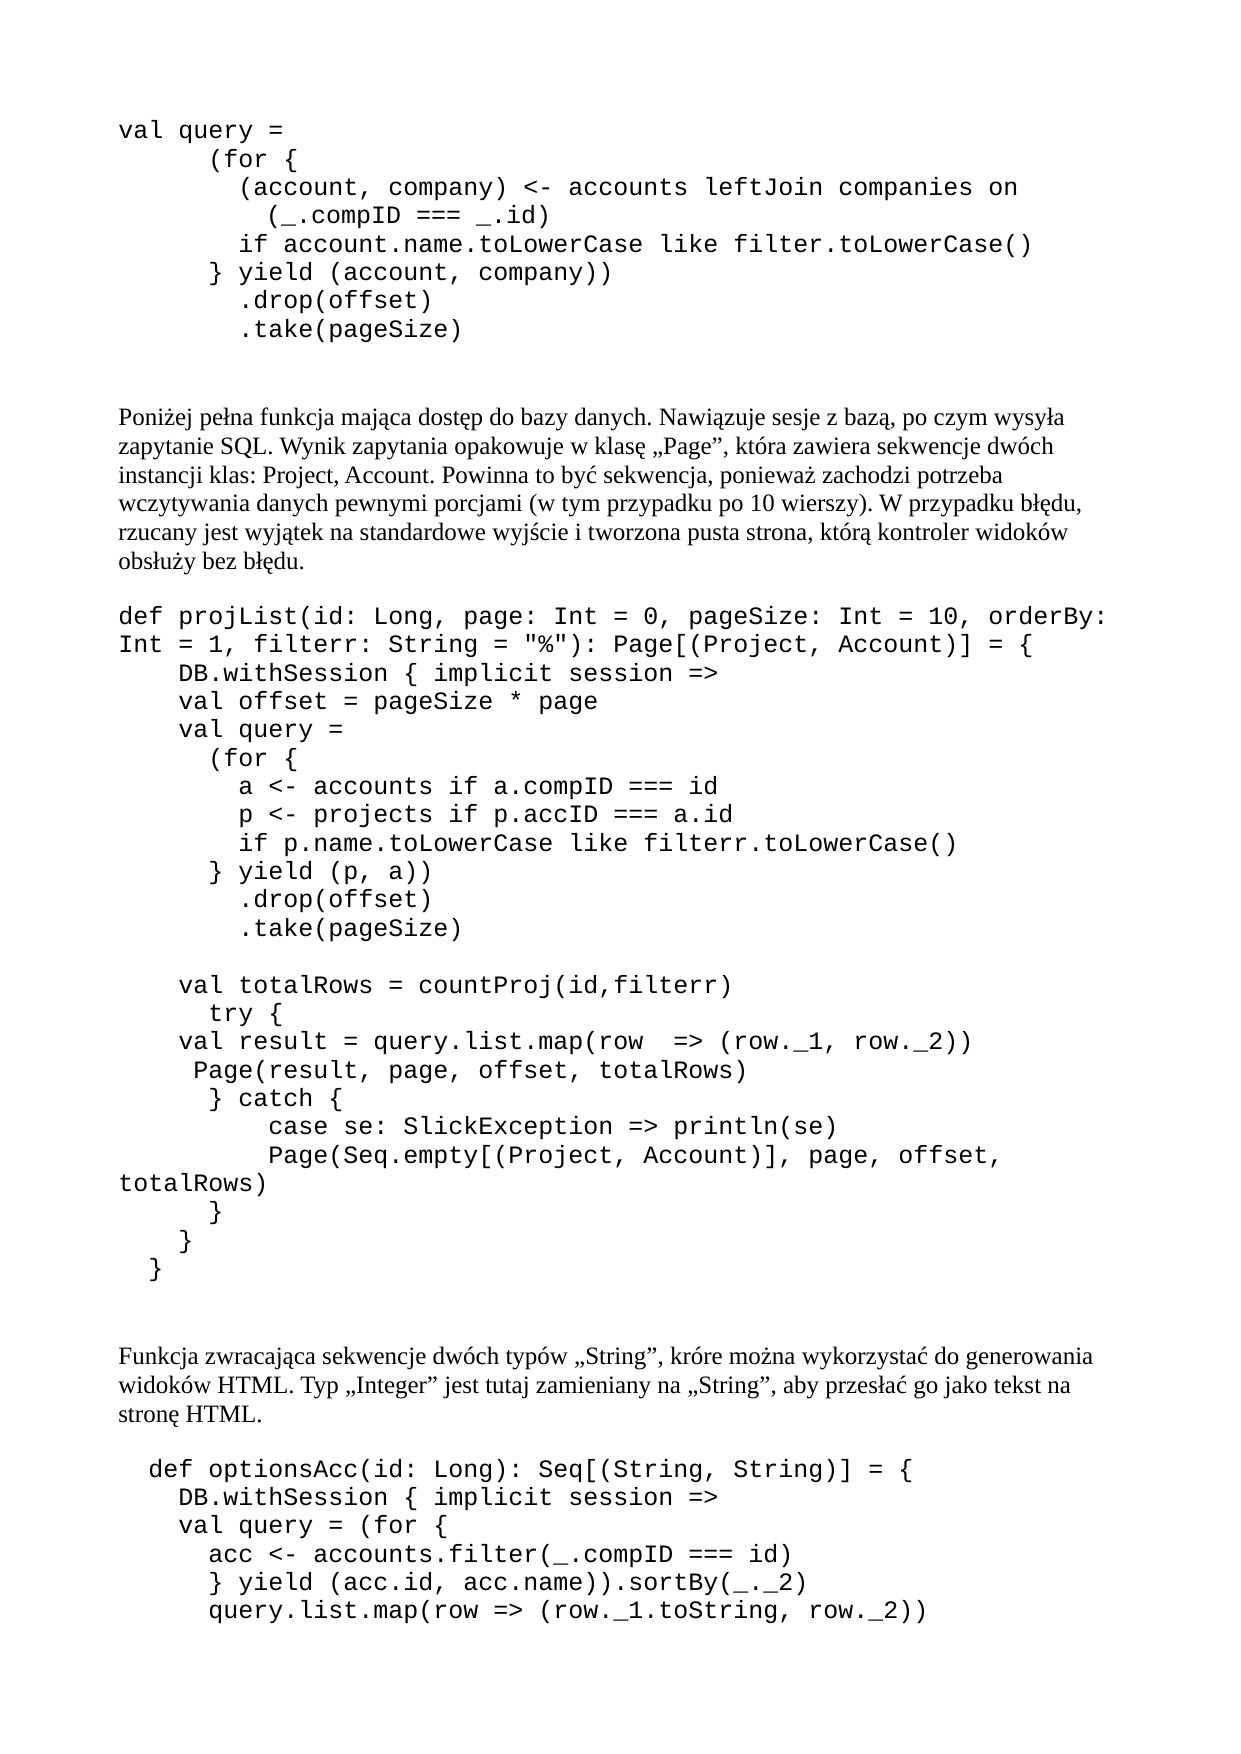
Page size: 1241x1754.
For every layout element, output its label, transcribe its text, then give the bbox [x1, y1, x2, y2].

text val query = [118, 118, 1122, 146]
text (for { [118, 146, 1122, 175]
text Page(result, page, offset, totalRows) [118, 1057, 1122, 1086]
text } catch { [118, 1086, 1122, 1114]
text p <- projects if p.accID === a.id [118, 802, 1122, 830]
text .drop(offset) [118, 887, 1122, 915]
text val query = [118, 717, 1122, 745]
text a <- accounts if a.compID === id [118, 773, 1122, 802]
text .drop(offset) [118, 288, 1122, 316]
text } [118, 1256, 1122, 1284]
text if p.name.toLowerCase like filterr.toLowerCase() [118, 830, 1122, 858]
text (for { [118, 745, 1122, 773]
text } yield (account, company)) [118, 260, 1122, 288]
text val totalRows = countProj(id,filterr) [118, 972, 1122, 1001]
text val result = query.list.map(row => (row._1, row._2)) [118, 1029, 1122, 1057]
text if account.name.toLowerCase like filter.toLowerCase() [118, 231, 1122, 260]
text def projList(id: Long, page: Int = 0, pageSize: Int = 10, orderBy: Int = 1, filterr: String = "%"): Page[(Project, Account)] = { [118, 603, 1122, 660]
text case se: SlickException => println(se) [118, 1114, 1122, 1142]
text try { [118, 1001, 1122, 1029]
text } [118, 1199, 1122, 1227]
text } yield (p, a)) [118, 858, 1122, 887]
text val query = (for { [118, 1513, 1122, 1541]
text DB.withSession { implicit session => [118, 660, 1122, 688]
text .take(pageSize) [118, 316, 1122, 345]
text Funkcja zwracająca sekwencje dwóch typów „String”, króre można wykorzystać do generowania widoków HTML. Typ „Integer” jest tutaj zamieniany na „String”, aby przesłać go jako tekst na stronę HTML. [118, 1341, 1122, 1428]
text (account, company) <- accounts leftJoin companies on (_.compID === _.id) [118, 175, 1122, 231]
text acc <- accounts.filter(_.compID === id) [118, 1541, 1122, 1570]
text .take(pageSize) [118, 915, 1122, 943]
text } [118, 1227, 1122, 1256]
text Poniżej pełna funkcja mająca dostęp do bazy danych. Nawiązuje sesje z bazą, po czym wysyła zapytanie SQL. Wynik zapytania opakowuje w klasę „Page”, która zawiera sekwencje dwóch instancji klas: Project, Account. Powinna to być sekwencja, ponieważ zachodzi potrzeba wczytywania danych pewnymi porcjami (w tym przypadku po 10 wierszy). W przypadku błędu, rzucany jest wyjątek na standardowe wyjście i tworzona pusta strona, którą kontroler widoków obsłuży bez błędu. [118, 402, 1122, 575]
text DB.withSession { implicit session => [118, 1485, 1122, 1513]
text query.list.map(row => (row._1.toString, row._2)) [118, 1598, 1122, 1626]
text def optionsAcc(id: Long): Seq[(String, String)] = { [118, 1456, 1122, 1485]
text } yield (acc.id, acc.name)).sortBy(_._2) [118, 1570, 1122, 1598]
text val offset = pageSize * page [118, 688, 1122, 717]
text Page(Seq.empty[(Project, Account)], page, offset, totalRows) [118, 1142, 1122, 1199]
